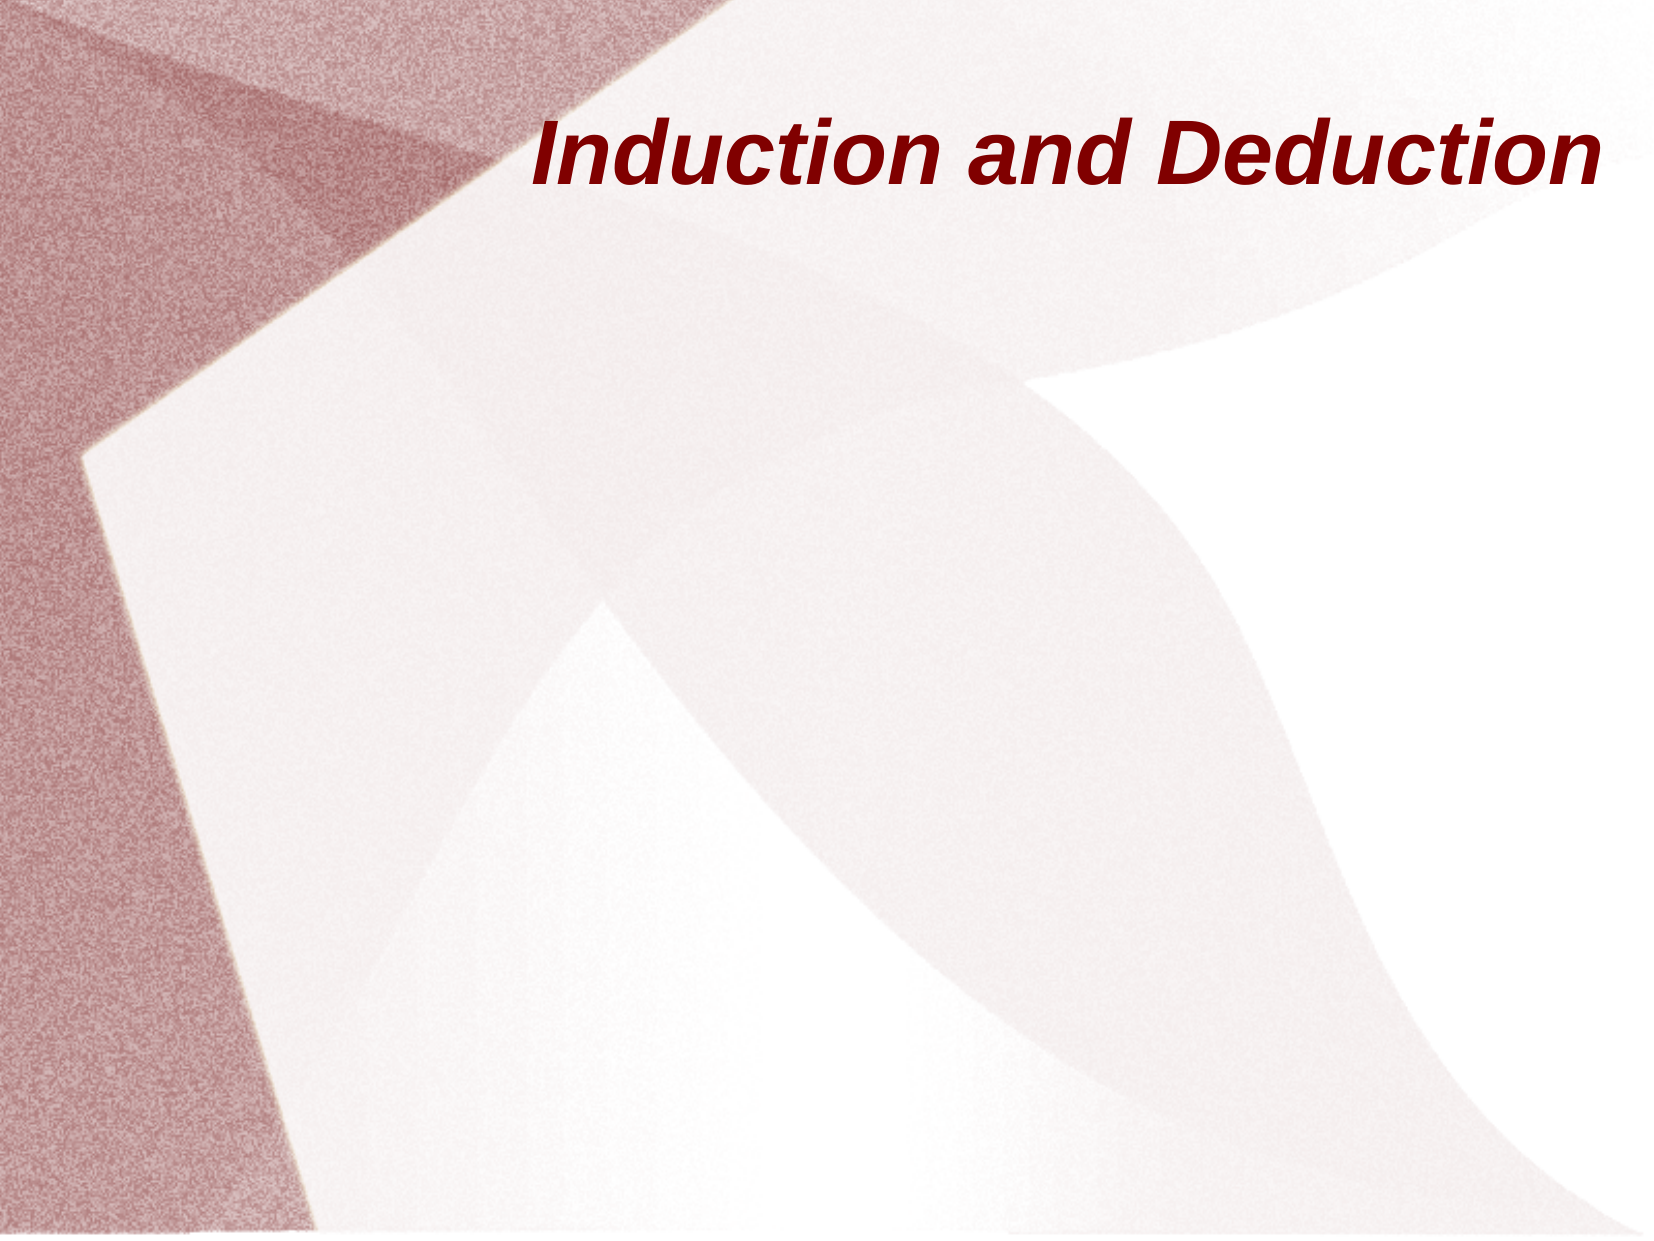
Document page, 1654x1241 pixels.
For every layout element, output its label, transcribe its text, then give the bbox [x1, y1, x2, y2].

picture [0, 0, 1654, 1241]
title Induction and Deduction [450, 56, 1607, 250]
